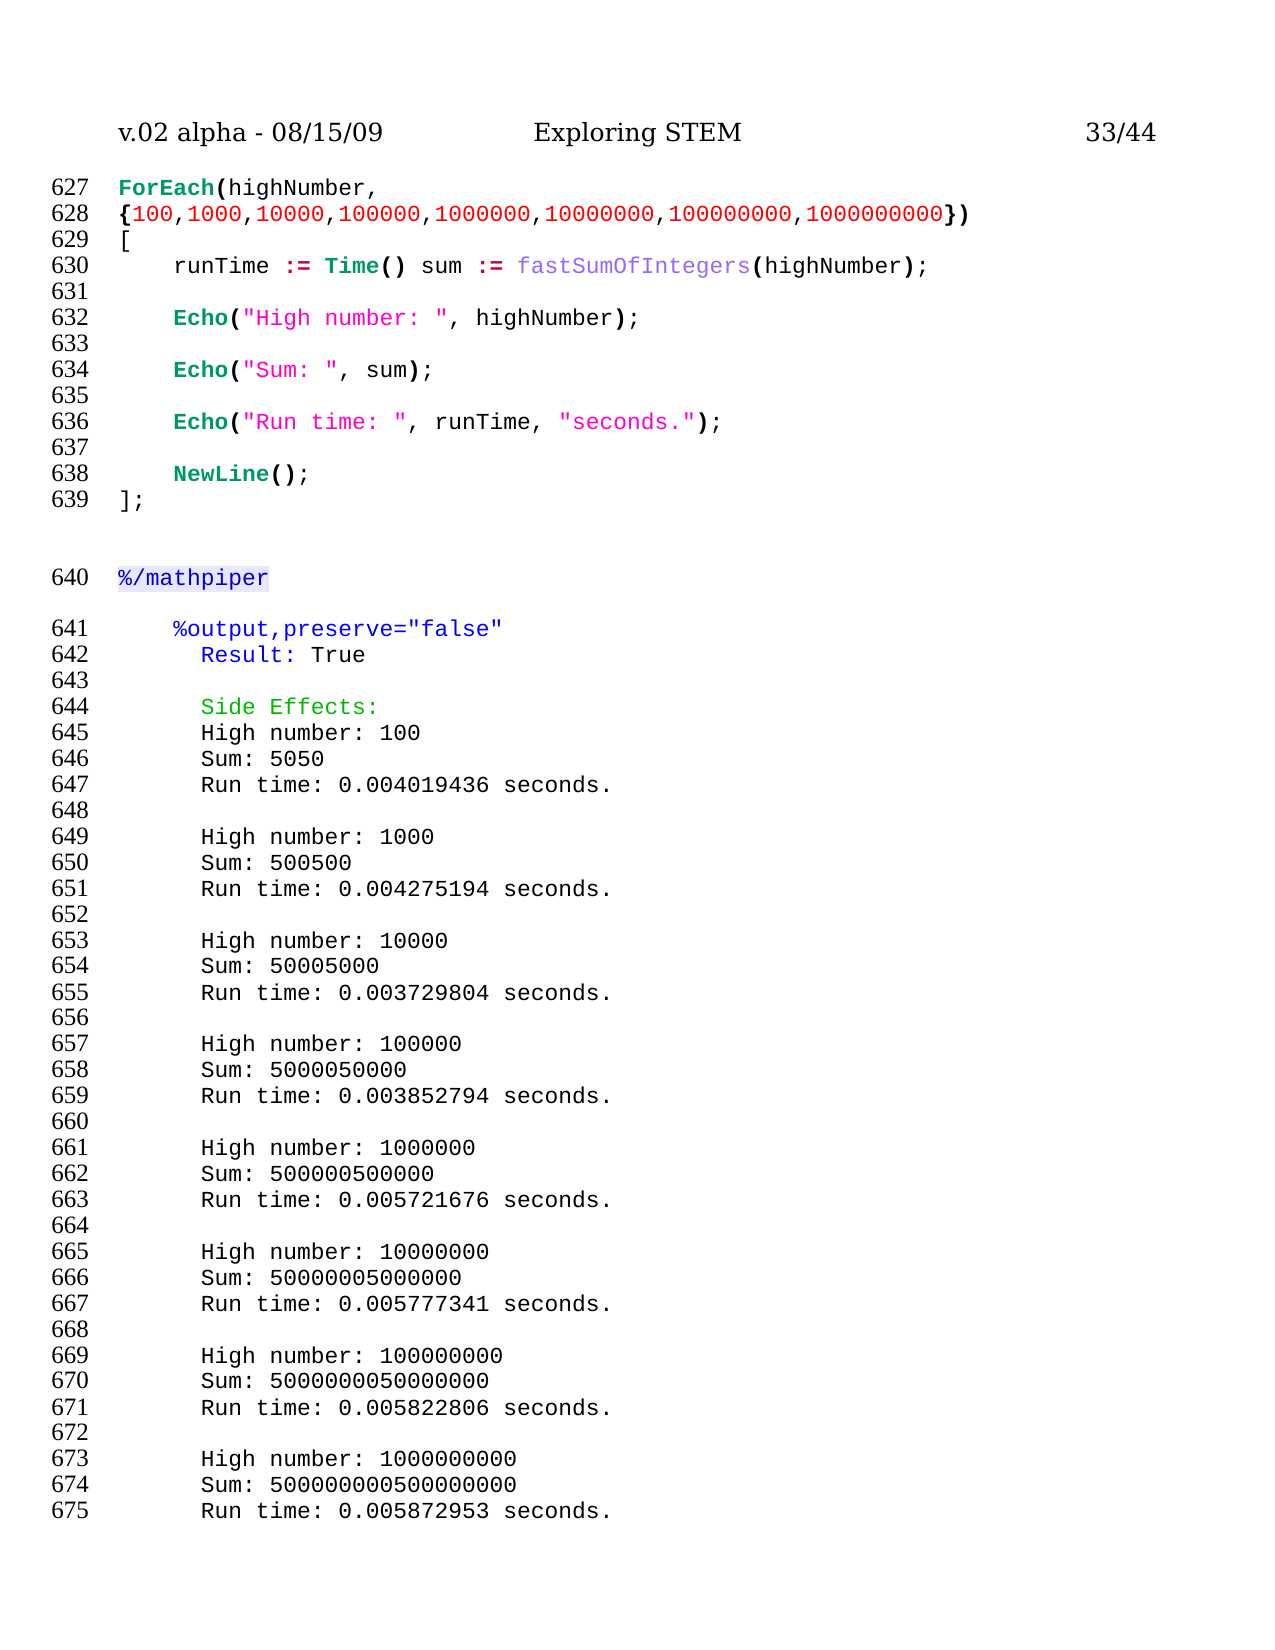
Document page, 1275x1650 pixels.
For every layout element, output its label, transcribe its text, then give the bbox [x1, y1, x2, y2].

text Sum: 500000000500000000 [118, 1474, 1157, 1499]
text Run time: 0.004019436 seconds. [118, 773, 1157, 799]
text [ [118, 229, 1157, 254]
text High number: 10000000 [118, 1240, 1157, 1266]
text Run time: 0.004275194 seconds. [118, 877, 1157, 903]
text High number: 100000 [118, 1033, 1157, 1059]
text Sum: 5000050000 [118, 1059, 1157, 1084]
text Run time: 0.005822806 seconds. [118, 1396, 1157, 1422]
text High number: 100 [118, 721, 1157, 747]
text Run time: 0.005777341 seconds. [118, 1292, 1157, 1318]
text High number: 1000000000 [118, 1448, 1157, 1474]
text %/mathpiper [118, 566, 1157, 592]
text ForEach(highNumber, {100,1000,10000,100000,1000000,10000000,100000000,1000000000}) [118, 177, 1157, 229]
text High number: 1000 [118, 825, 1157, 851]
text NewLine(); [118, 462, 1157, 488]
text High number: 10000 [118, 929, 1157, 955]
text %output,preserve="false" [118, 618, 1157, 644]
text Sum: 50000005000000 [118, 1266, 1157, 1292]
text Echo("Run time: ", runTime, "seconds."); [118, 410, 1157, 436]
text Sum: 500000500000 [118, 1162, 1157, 1188]
text Sum: 50005000 [118, 955, 1157, 981]
text Run time: 0.005721676 seconds. [118, 1188, 1157, 1214]
text Echo("High number: ", highNumber); [118, 306, 1157, 332]
text High number: 1000000 [118, 1136, 1157, 1162]
text Side Effects: [118, 696, 1157, 721]
text Result: True [118, 644, 1157, 669]
text Run time: 0.003852794 seconds. [118, 1084, 1157, 1111]
text Echo("Sum: ", sum); [118, 358, 1157, 384]
text Run time: 0.005872953 seconds. [118, 1499, 1157, 1526]
text Sum: 5050 [118, 747, 1157, 773]
text High number: 100000000 [118, 1344, 1157, 1370]
text Sum: 5000000050000000 [118, 1370, 1157, 1396]
text runTime := Time() sum := fastSumOfIntegers(highNumber); [118, 254, 1157, 281]
text Sum: 500500 [118, 851, 1157, 877]
text Run time: 0.003729804 seconds. [118, 981, 1157, 1007]
text ]; [118, 488, 1157, 514]
